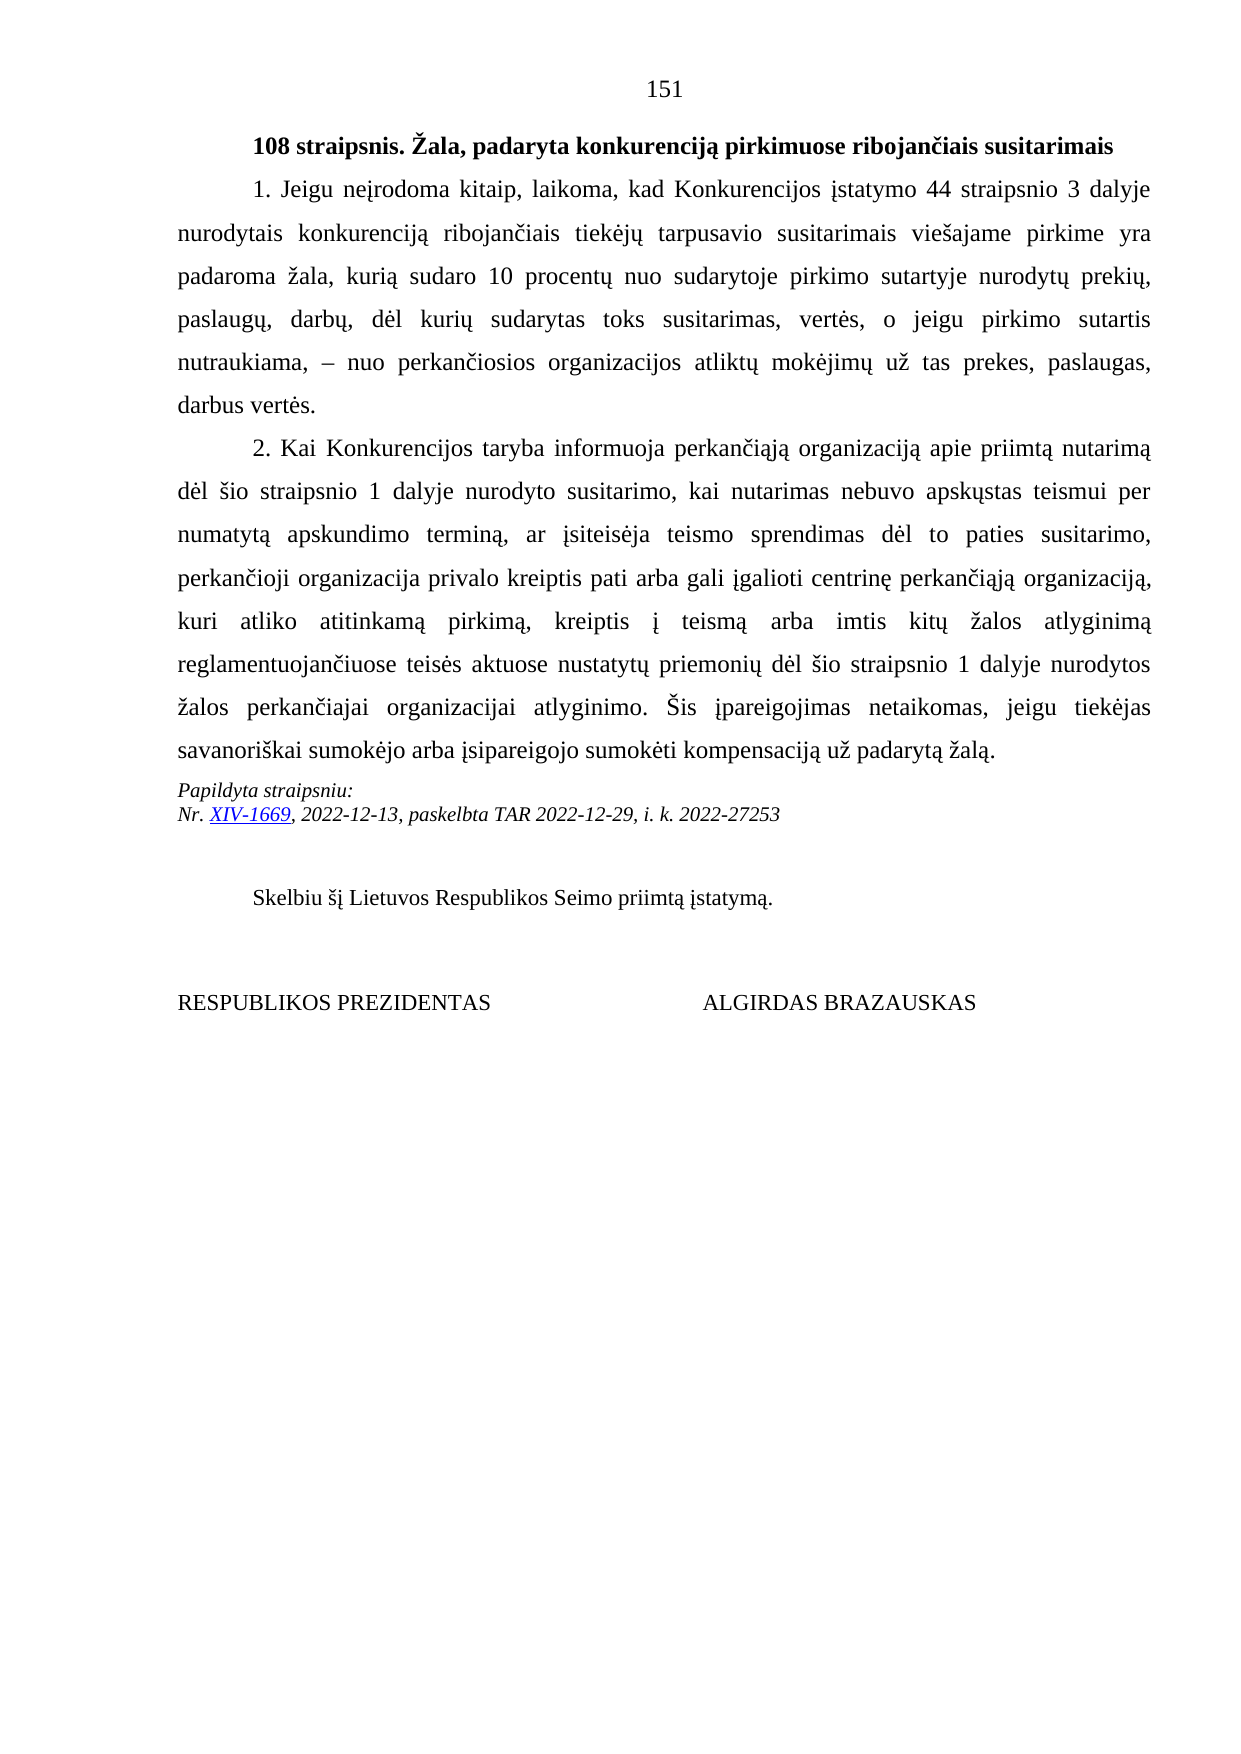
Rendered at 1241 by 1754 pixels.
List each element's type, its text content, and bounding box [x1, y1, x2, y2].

text RESPUBLIKOS PREZIDENTAS ALGIRDAS BRAZAUSKAS [177, 989, 1152, 1042]
text Nr. XIV-1669, 2022-12-13, paskelbta TAR 2022-12-29, i. k. 2022-27253 [177, 802, 1152, 826]
text Skelbiu šį Lietuvos Respublikos Seimo priimtą įstatymą. [177, 884, 1152, 910]
text 108 straipsnis. Žala, padaryta konkurenciją pirkimuose ribojančiais susitarimais [177, 131, 1152, 160]
text 1. Jeigu neįrodoma kitaip, laikoma, kad Konkurencijos įstatymo 44 straipsnio 3 dalyje nurodytais konkurenciją ribojančiais tiekėjų tarpusavio susitarimais viešajame pirkime yra padaroma žala, kurią sudaro 10 procentų nuo sudarytoje pirkimo sutartyje nurodytų prekių, paslaugų, darbų, dėl kurių sudarytas toks susitarimas, vertės, o jeigu pirkimo sutartis nutraukiama, – nuo perkančiosios organizacijos atliktų mokėjimų už tas prekes, paslaugas, darbus vertės. [177, 174, 1152, 419]
text Papildyta straipsniu: [177, 778, 1152, 802]
text 2. Kai Konkurencijos taryba informuoja perkančiąją organizaciją apie priimtą nutarimą dėl šio straipsnio 1 dalyje nurodyto susitarimo, kai nutarimas nebuvo apskųstas teismui per numatytą apskundimo terminą, ar įsiteisėja teismo sprendimas dėl to paties susitarimo, perkančioji organizacija privalo kreiptis pati arba gali įgalioti centrinę perkančiąją organizaciją, kuri atliko atitinkamą pirkimą, kreiptis į teismą arba imtis kitų žalos atlyginimą reglamentuojančiuose teisės aktuose nustatytų priemonių dėl šio straipsnio 1 dalyje nurodytos žalos perkančiajai organizacijai atlyginimo. Šis įpareigojimas netaikomas, jeigu tiekėjas savanoriškai sumokėjo arba įsipareigojo sumokėti kompensaciją už padarytą žalą. [177, 433, 1152, 764]
